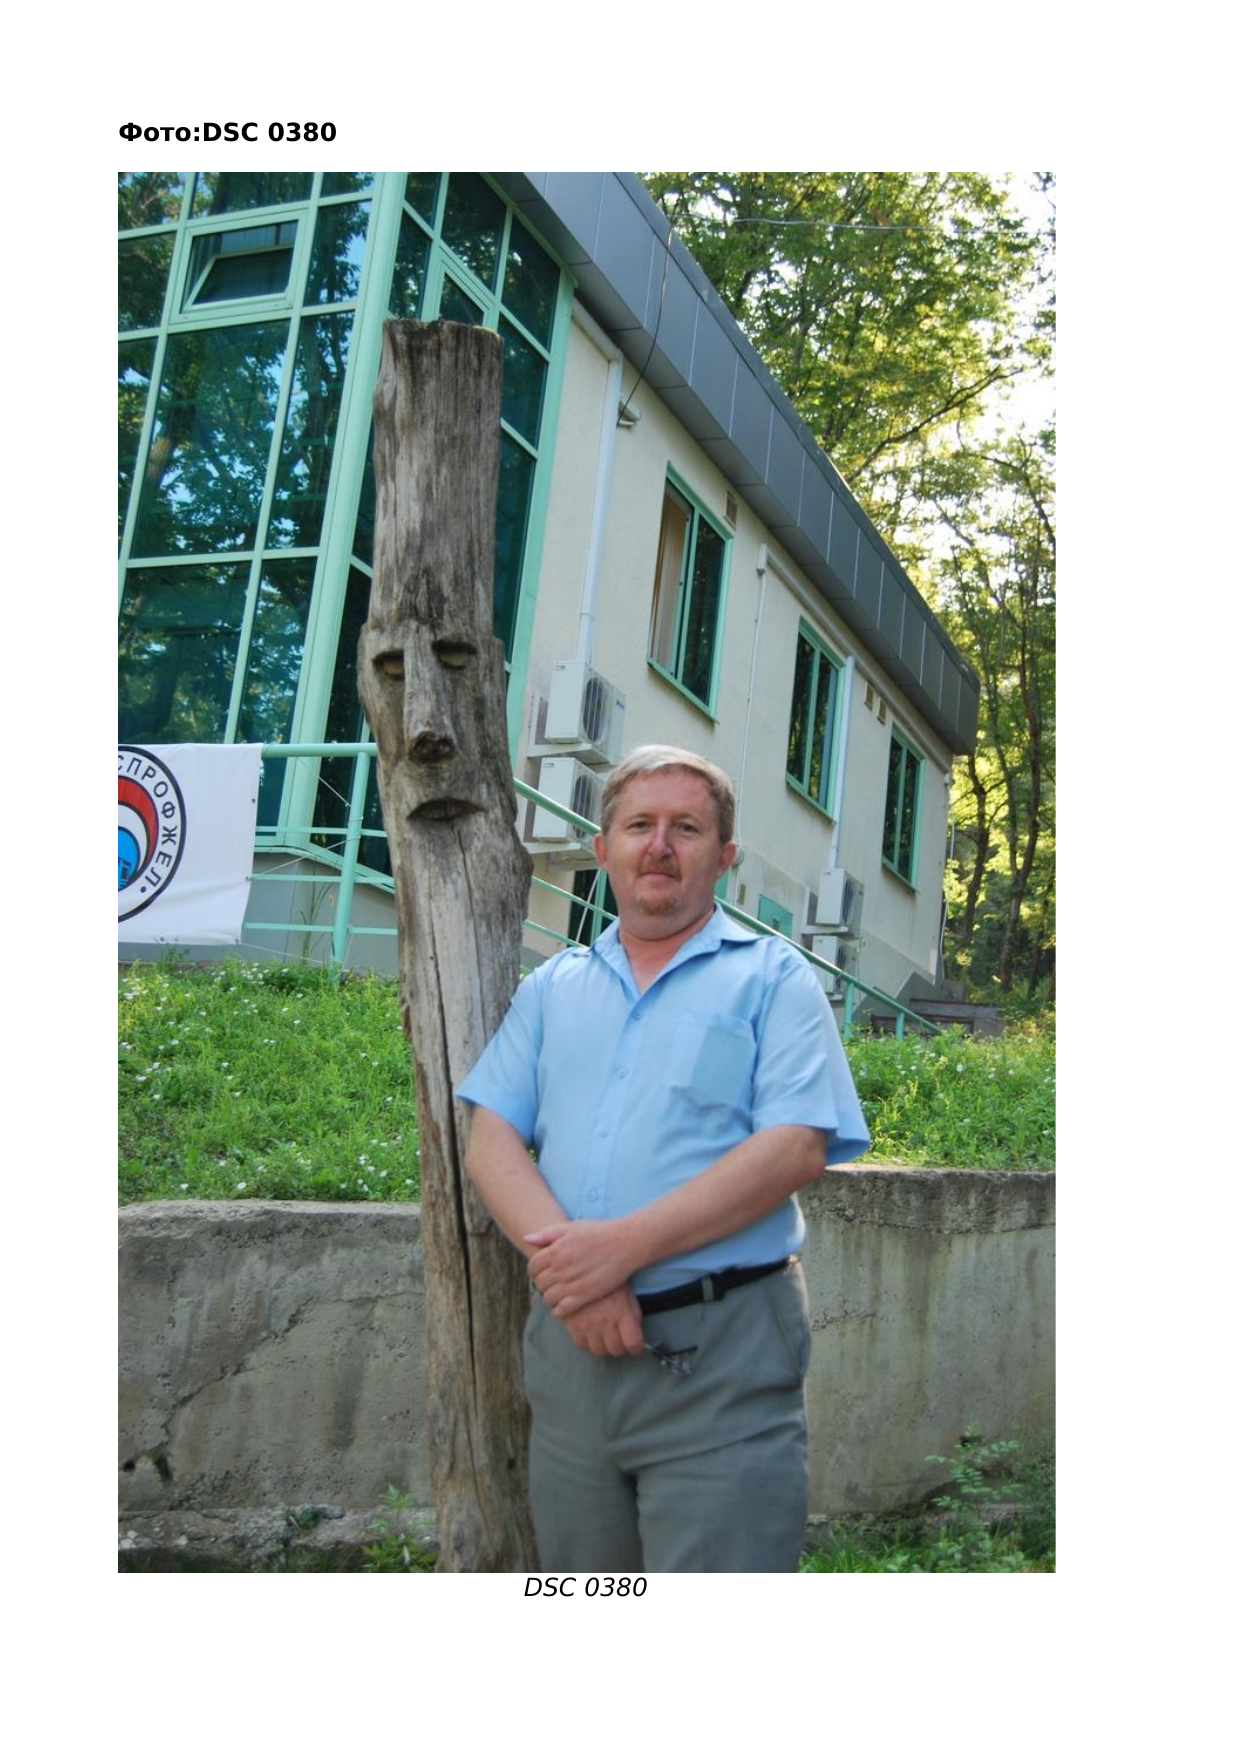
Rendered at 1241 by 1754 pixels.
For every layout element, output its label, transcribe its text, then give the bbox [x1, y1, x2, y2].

picture [118, 172, 1056, 1573]
subtitle Фото:DSC 0380 [118, 118, 1122, 147]
text DSC 0380 [118, 1573, 1056, 1602]
